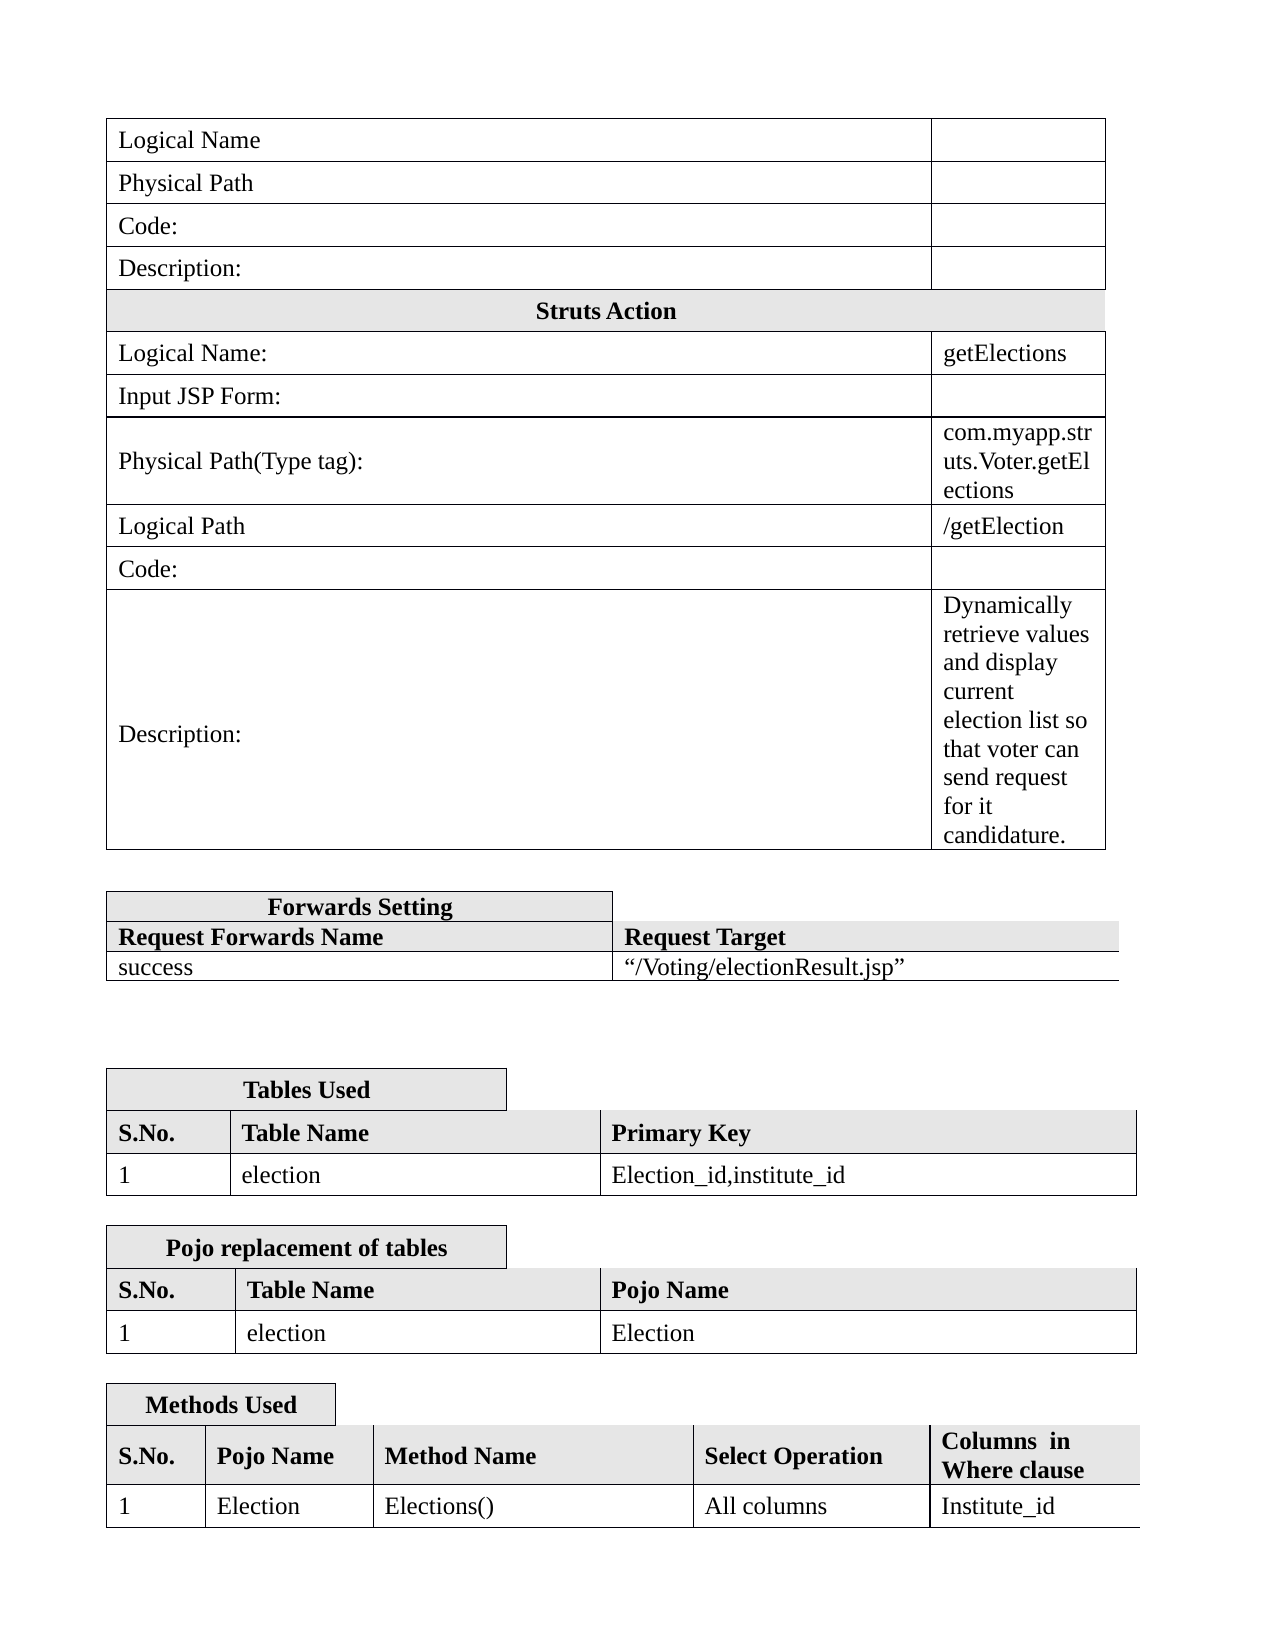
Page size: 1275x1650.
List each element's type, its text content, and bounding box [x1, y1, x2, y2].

table_cell getElections [932, 332, 1105, 374]
table_header Tables Used [107, 1069, 506, 1110]
table_cell 1 [107, 1485, 205, 1527]
table_cell /getElection [932, 505, 1105, 546]
table_cell S.No. [107, 1111, 230, 1153]
table_header Pojo replacement of tables [107, 1226, 506, 1268]
table_cell Description: [107, 247, 931, 288]
table_cell com.myapp.struts.Voter.getElections [932, 418, 1105, 504]
table_cell Physical Path(Type tag): [107, 418, 931, 504]
table_cell [932, 204, 1105, 246]
table_cell Code: [107, 204, 931, 246]
table_cell [932, 162, 1105, 203]
table_cell [932, 247, 1105, 288]
table_cell Description: [107, 590, 931, 849]
table_cell All columns [694, 1485, 929, 1527]
table_cell Table Name [236, 1268, 600, 1310]
table_cell success [107, 952, 612, 980]
table_cell Select Operation [694, 1425, 929, 1484]
table_cell [932, 547, 1105, 589]
table_cell S.No. [107, 1269, 235, 1310]
table_cell Request Target [613, 921, 1119, 951]
table_cell Code: [107, 547, 931, 589]
table_cell Election [601, 1311, 1136, 1353]
table_cell Input JSP Form: [107, 375, 931, 416]
table_cell Primary Key [601, 1110, 1136, 1153]
table_cell Election [206, 1485, 373, 1527]
table_cell [932, 375, 1105, 416]
table_cell Logical Path [107, 505, 931, 546]
table_cell Columns in Where clause [931, 1425, 1140, 1484]
table_cell Logical Name [107, 119, 931, 161]
table_cell [932, 119, 1105, 161]
table_cell Method Name [374, 1425, 693, 1484]
table_cell election [236, 1311, 600, 1353]
table_cell Table Name [231, 1110, 600, 1153]
table_header Forwards Setting [107, 892, 612, 921]
table_cell Dynamically retrieve values and display current election list so that voter can send request for it candidature. [932, 590, 1105, 849]
table_cell Physical Path [107, 162, 931, 203]
table_cell Pojo Name [601, 1268, 1136, 1310]
table_cell [107, 981, 613, 1010]
table_cell 1 [107, 1311, 235, 1353]
table_cell Elections() [374, 1485, 693, 1527]
table_cell Request Forwards Name [107, 922, 612, 951]
table_cell Pojo Name [206, 1425, 373, 1484]
table_cell Logical Name: [107, 332, 931, 374]
table_cell Election_id,institute_id [601, 1154, 1136, 1195]
table_cell Institute_id [931, 1485, 1140, 1527]
table_cell Struts Action [107, 290, 1105, 331]
table_header Methods Used [107, 1384, 335, 1425]
table_cell 1 [107, 1154, 230, 1195]
table_cell S.No. [107, 1426, 205, 1484]
table_cell “/Voting/electionResult.jsp” [613, 952, 1119, 980]
table_cell election [231, 1154, 600, 1195]
